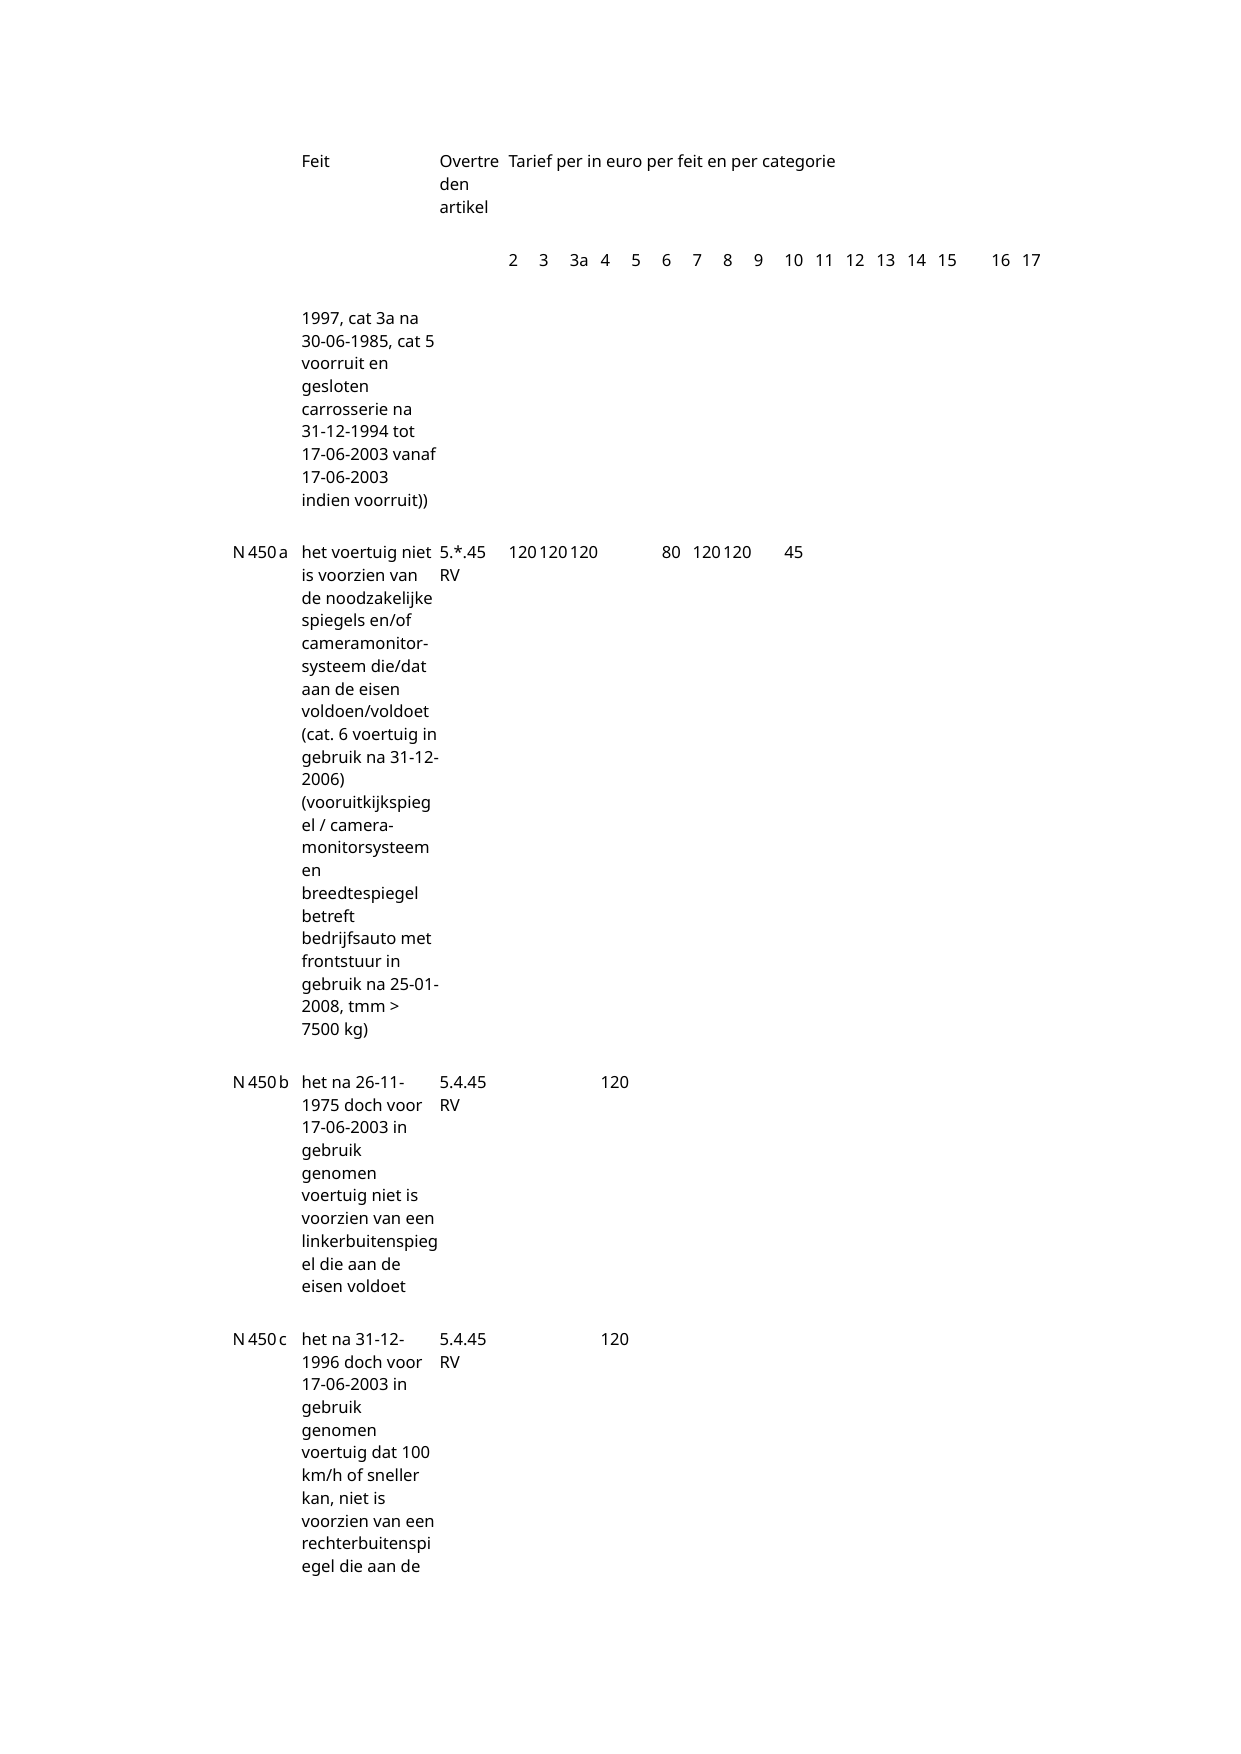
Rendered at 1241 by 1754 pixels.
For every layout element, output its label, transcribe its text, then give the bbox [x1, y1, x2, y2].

table_cell [248, 307, 278, 541]
table_cell 15 [938, 248, 991, 307]
table_cell [991, 1328, 1022, 1577]
table_cell [600, 307, 631, 541]
table_cell [662, 307, 692, 541]
table_cell 450 [248, 1071, 278, 1328]
table_cell 12 [845, 248, 876, 307]
table_cell 45 [784, 541, 815, 1071]
table_cell 17 [1022, 248, 1053, 307]
table_cell 120 [539, 541, 569, 1071]
table_cell 2 [508, 248, 539, 307]
table_cell [1022, 541, 1053, 1071]
table_cell het na 26-11-1975 doch voor 17-06-2003 in gebruik genomen voertuig niet is voorzien van een linkerbuitenspiegel die aan de eisen voldoet [301, 1071, 439, 1328]
table_cell 5.4.45 RV [439, 1328, 508, 1577]
table_cell a [279, 541, 301, 1071]
table_cell [570, 1328, 600, 1577]
table_header Feit [301, 150, 439, 248]
table_cell [784, 307, 815, 541]
table_cell [439, 248, 508, 307]
table_cell het na 31-12-1996 doch voor 17-06-2003 in gebruik genomen voertuig dat 100 km/h of sneller kan, niet is voorzien van een rechterbuitenspiegel die aan de [301, 1328, 439, 1577]
table_cell [907, 1328, 937, 1577]
table_cell 10 [784, 248, 815, 307]
table_cell [1022, 1071, 1053, 1328]
table_cell [845, 1328, 876, 1577]
table_cell 120 [600, 1328, 631, 1577]
table_cell 120 [508, 541, 539, 1071]
table_cell [907, 541, 937, 1071]
table_cell b [279, 1071, 301, 1328]
table_cell [570, 1071, 600, 1328]
table_cell 80 [662, 541, 692, 1071]
table_cell [845, 307, 876, 541]
table_cell 450 [248, 541, 278, 1071]
table_cell [991, 541, 1022, 1071]
table_cell 8 [723, 248, 753, 307]
table_cell [876, 541, 907, 1071]
table_cell [539, 307, 569, 541]
table_cell het voertuig niet is voorzien van de noodzakelijke spiegels en/of cameramonitor-systeem die/dat aan de eisen voldoen/voldoet (cat. 6 voertuig in gebruik na 31-12-2006) (vooruitkijkspiegel / camera-monitorsysteem en breedtespiegel betreft bedrijfsauto met frontstuur in gebruik na 25-01-2008, tmm > 7500 kg) [301, 541, 439, 1071]
table_cell 450 [248, 1328, 278, 1577]
table_cell [815, 541, 845, 1071]
table_cell [662, 1328, 692, 1577]
table_cell [233, 307, 248, 541]
table_cell [754, 541, 784, 1071]
table_cell [815, 307, 845, 541]
table_cell [784, 1328, 815, 1577]
table_cell [248, 248, 278, 307]
table_cell [938, 1071, 991, 1328]
table_cell 9 [754, 248, 784, 307]
table_cell [1022, 307, 1053, 541]
table_cell [600, 541, 631, 1071]
table_cell [508, 307, 539, 541]
table_cell [723, 1328, 753, 1577]
table_cell [723, 307, 753, 541]
table_cell 6 [662, 248, 692, 307]
table_cell [662, 1071, 692, 1328]
table_cell [754, 1071, 784, 1328]
table_header [233, 150, 248, 248]
table_cell [938, 541, 991, 1071]
table_cell [631, 1071, 662, 1328]
table_cell [938, 307, 991, 541]
table_cell 14 [907, 248, 937, 307]
table_cell [991, 307, 1022, 541]
table_cell [692, 1071, 723, 1328]
table_cell 16 [991, 248, 1022, 307]
table_cell [539, 1328, 569, 1577]
table_cell [279, 248, 301, 307]
table_cell 1997, cat 3a na 30-06-1985, cat 5 voorruit en gesloten carrosserie na 31-12-1994 tot 17-06-2003 vanaf 17-06-2003 indien voorruit)) [301, 307, 439, 541]
table_cell 5.4.45 RV [439, 1071, 508, 1328]
table_cell 5.*.45 RV [439, 541, 508, 1071]
table_cell [754, 307, 784, 541]
table_cell [876, 1071, 907, 1328]
table_cell [991, 1071, 1022, 1328]
table_cell N [233, 541, 248, 1071]
table_cell [907, 1071, 937, 1328]
table_cell [439, 307, 508, 541]
table_cell 11 [815, 248, 845, 307]
table_cell [631, 1328, 662, 1577]
table_cell [631, 541, 662, 1071]
table_cell [233, 248, 248, 307]
table_cell [631, 307, 662, 541]
table_cell [1022, 1328, 1053, 1577]
table_cell [301, 248, 439, 307]
table_cell 13 [876, 248, 907, 307]
table_cell [692, 307, 723, 541]
table_cell N [233, 1328, 248, 1577]
table_cell [907, 307, 937, 541]
table_header [279, 150, 301, 248]
table_cell [815, 1328, 845, 1577]
table_cell [570, 307, 600, 541]
table_cell [876, 307, 907, 541]
table_cell [692, 1328, 723, 1577]
table_cell 120 [600, 1071, 631, 1328]
table_cell 7 [692, 248, 723, 307]
table_cell 4 [600, 248, 631, 307]
table_cell 3a [570, 248, 600, 307]
table_header [248, 150, 278, 248]
table_cell [279, 307, 301, 541]
table_cell [845, 1071, 876, 1328]
table_cell 120 [570, 541, 600, 1071]
table_cell [784, 1071, 815, 1328]
table_cell [876, 1328, 907, 1577]
table_cell [754, 1328, 784, 1577]
table_cell [723, 1071, 753, 1328]
table_cell [508, 1328, 539, 1577]
table_header Tarief per in euro per feit en per categorie [508, 150, 1053, 248]
table_cell [815, 1071, 845, 1328]
table_cell [508, 1071, 539, 1328]
table_cell 3 [539, 248, 569, 307]
table_header Overtreden artikel [439, 150, 508, 248]
table_cell 120 [723, 541, 753, 1071]
table_cell N [233, 1071, 248, 1328]
table_cell [845, 541, 876, 1071]
table_cell 5 [631, 248, 662, 307]
table_cell 120 [692, 541, 723, 1071]
table_cell [938, 1328, 991, 1577]
table_cell c [279, 1328, 301, 1577]
table_cell [539, 1071, 569, 1328]
